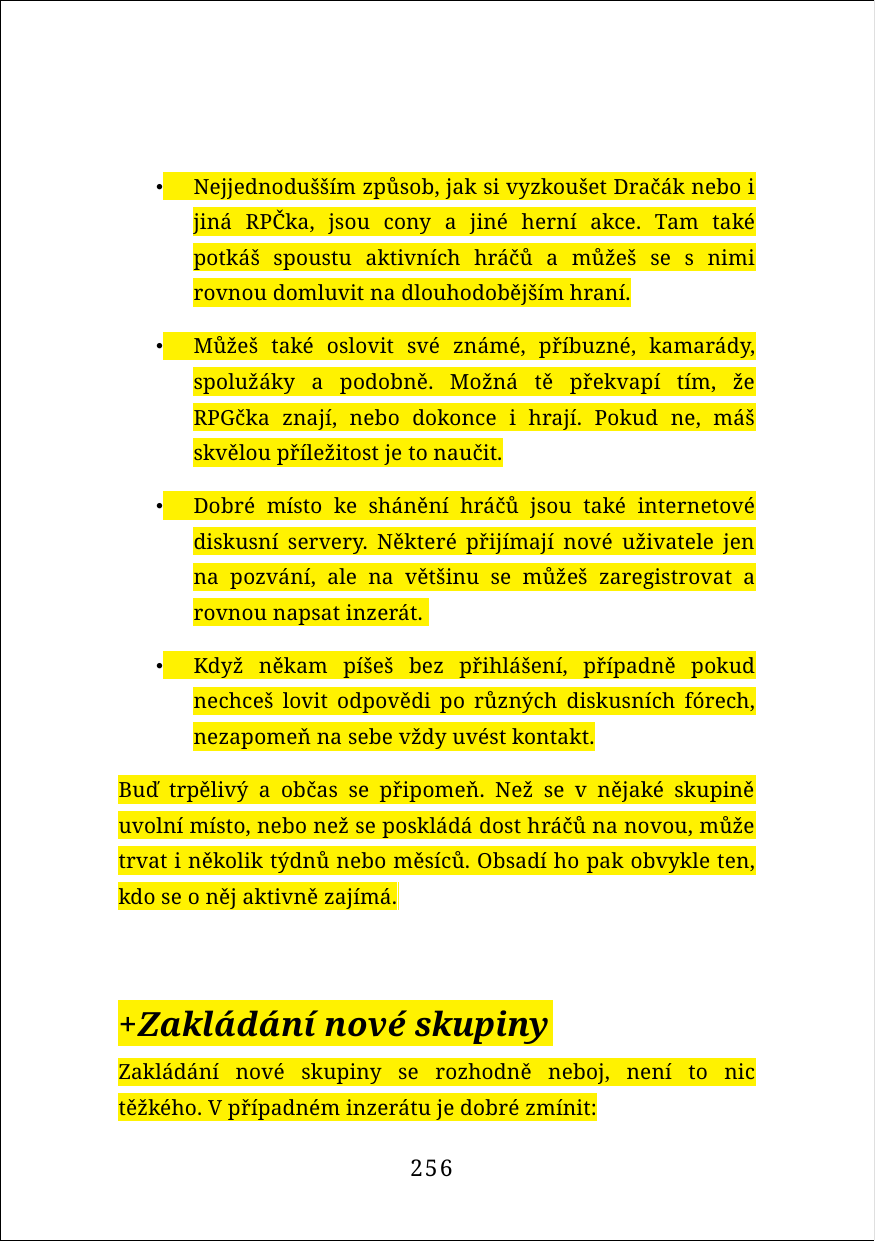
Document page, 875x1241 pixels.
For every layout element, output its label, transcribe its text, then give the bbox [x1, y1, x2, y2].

list Dobré místo ke shánění hráčů jsou také internetové diskusní servery. Některé přijímají nové uživatele jen na pozvání, ale na většinu se můžeš zaregistrovat a rovnou napsat inzerát. [156, 491, 756, 626]
text Buď trpělivý a občas se připomeň. Než se v nějaké skupině uvolní místo, nebo než se poskládá dost hráčů na novou, může trvat i několik týdnů nebo měsíců. Obsadí ho pak obvykle ten, kdo se o něj aktivně zajímá. [118, 775, 756, 946]
text Zakládání nové skupiny se rozhodně neboj, není to nic těžkého. V případném inzerátu je dobré zmínit: [118, 1057, 756, 1121]
list Když někam píšeš bez přihlášení, případně pokud nechceš lovit odpovědi po různých diskusních fórech, nezapomeň na sebe vždy uvést kontakt. [156, 651, 756, 751]
list Můžeš také oslovit své známé, příbuzné, kamarády, spolužáky a podobně. Možná tě překvapí tím, že RPGčka znají, nebo dokonce i hrají. Pokud ne, máš skvělou příležitost je to naučit. [156, 332, 756, 467]
list Nejjednodušším způsob, jak si vyzkoušet Dračák nebo i jiná RPČka, jsou cony a jiné herní akce. Tam také potkáš spoustu aktivních hráčů a můžeš se s nimi rovnou domluvit na dlouhodobějším hraní. [156, 172, 756, 307]
subtitle +Zakládání nové skupiny [118, 1000, 756, 1046]
